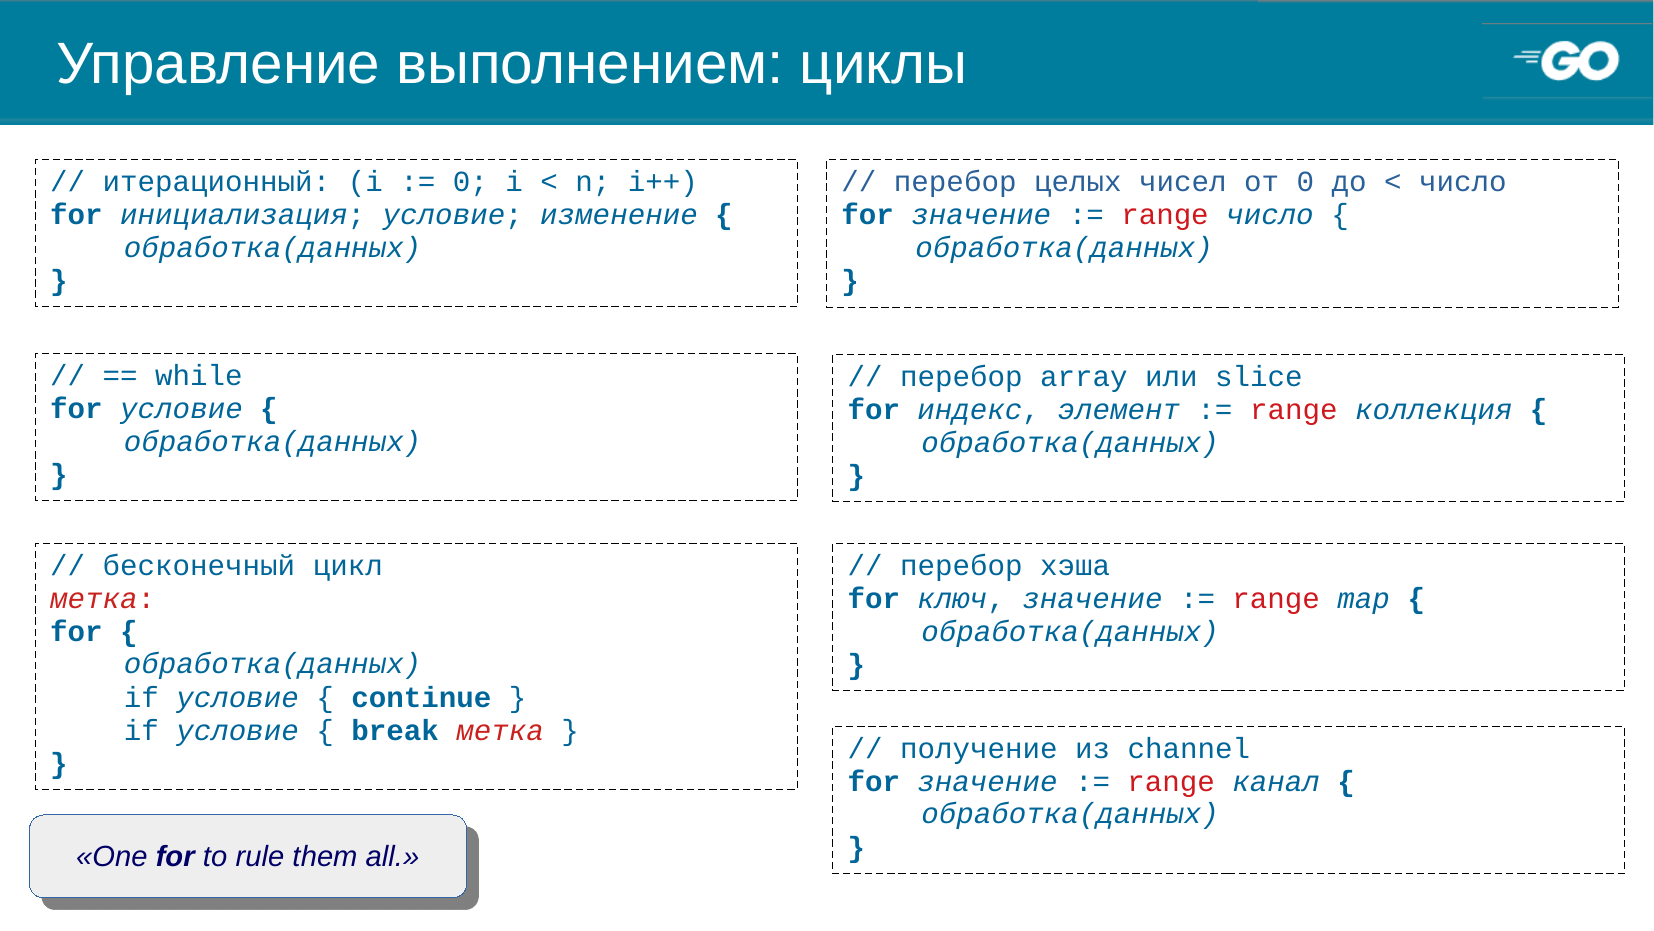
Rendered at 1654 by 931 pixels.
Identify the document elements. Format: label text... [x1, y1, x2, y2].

text_box «One for to rule them all.» [29, 814, 467, 898]
text_box Управление выполнением: циклы [41, 23, 1495, 104]
text_box // перебор array или slice for индекс, элемент := range коллекция { обработка(данных) } [832, 354, 1625, 502]
text_box // итерационный: (i := 0; i < n; i++) for инициализация; условие; изменение { обработка(данных) } [35, 159, 798, 307]
text_box // бесконечный цикл метка: for { обработка(данных) if условие { continue } if условие { break метка } } [35, 543, 798, 790]
text_box // перебор целых чисел от 0 до < число for значение := range число { обработка(данных) } [826, 159, 1619, 308]
text_box // получение из channel for значение := range канал { обработка(данных) } [832, 726, 1625, 874]
text_box // перебор хэша for ключ, значение := range map { обработка(данных) } [832, 543, 1625, 691]
text_box // == while for условие { обработка(данных) } [35, 353, 798, 501]
picture [1542, 41, 1619, 81]
